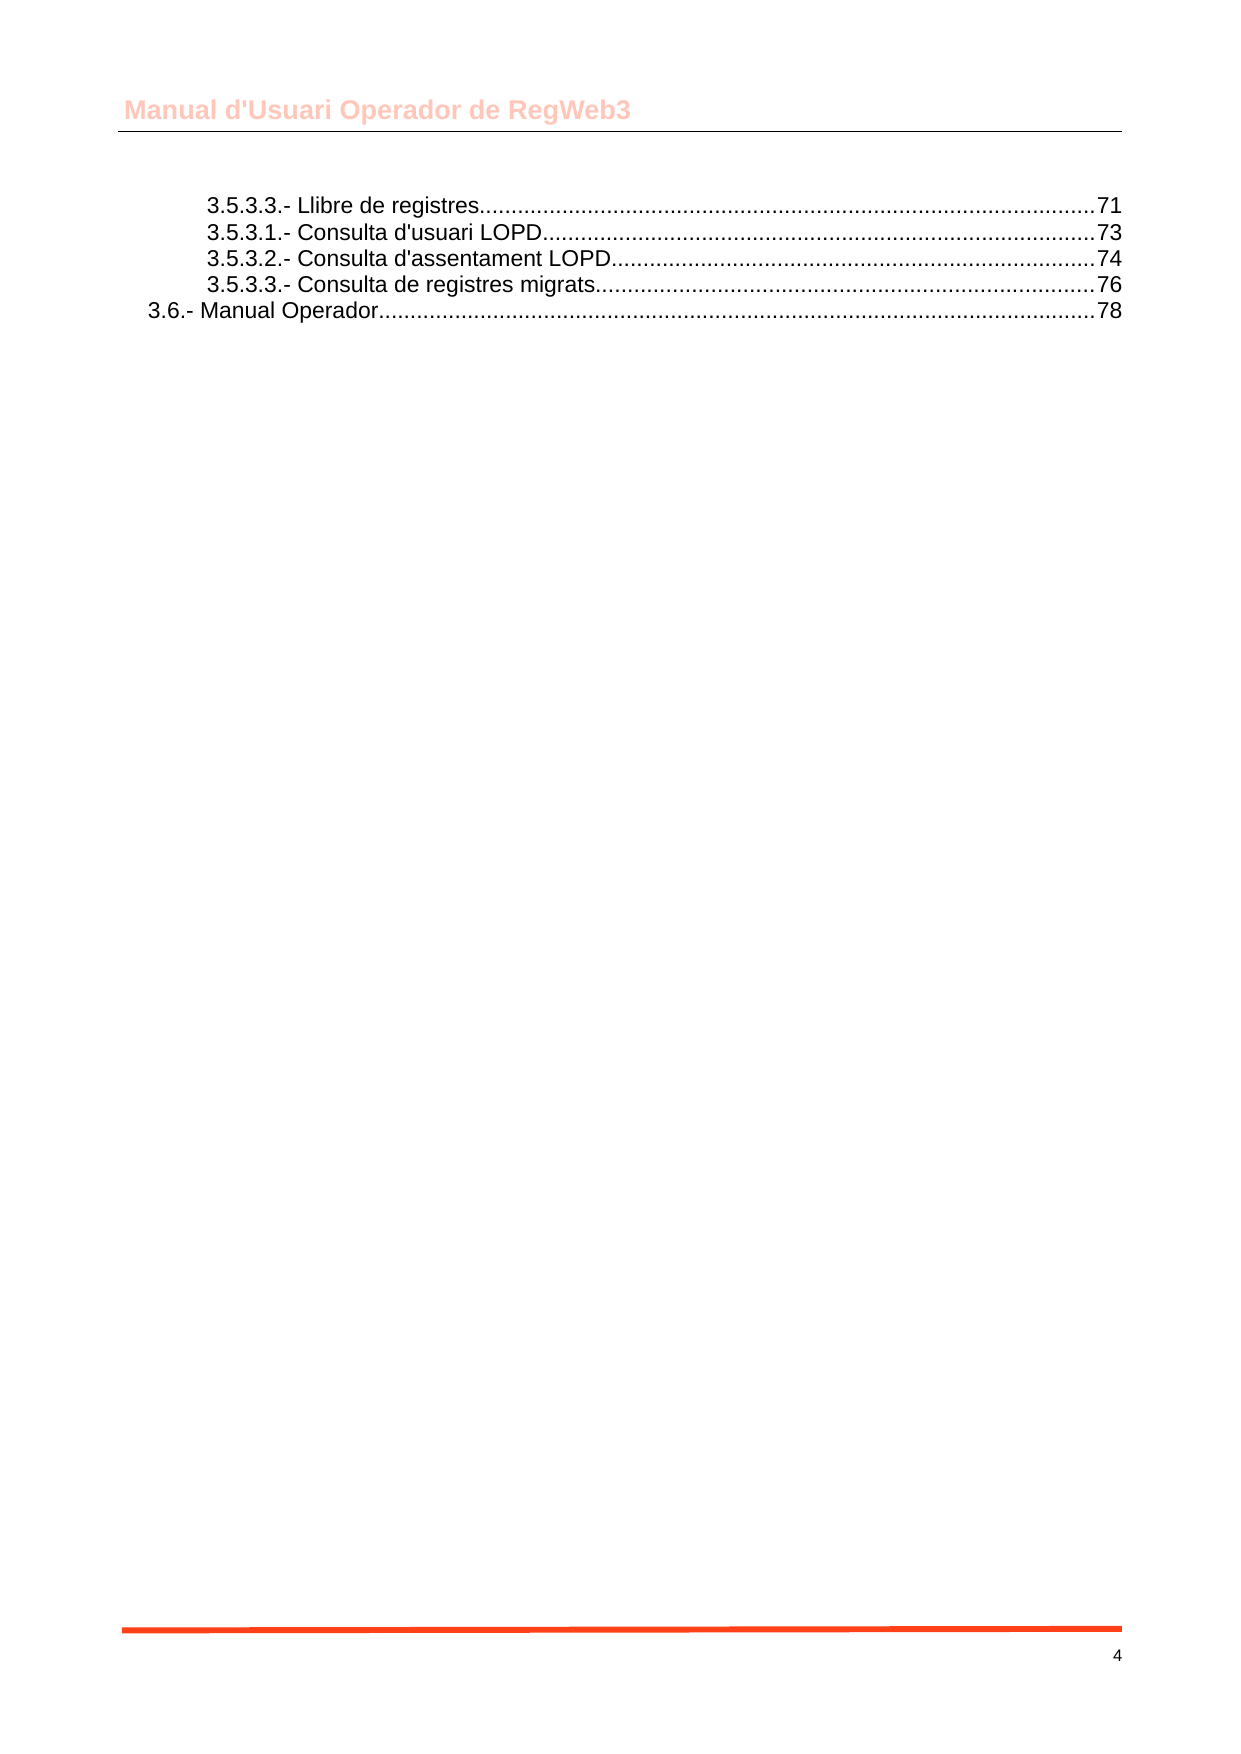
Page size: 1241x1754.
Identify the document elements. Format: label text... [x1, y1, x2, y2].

text 3.5.3.2.- Consulta d'assentament LOPD 74 [207, 245, 1122, 271]
text 3.5.3.1.- Consulta d'usuari LOPD 73 [207, 218, 1122, 245]
text 3.5.3.3.- Llibre de registres 71 [207, 192, 1122, 218]
text 3.5.3.3.- Consulta de registres migrats 76 [207, 271, 1122, 297]
text 3.6.- Manual Operador 78 [148, 297, 1122, 324]
